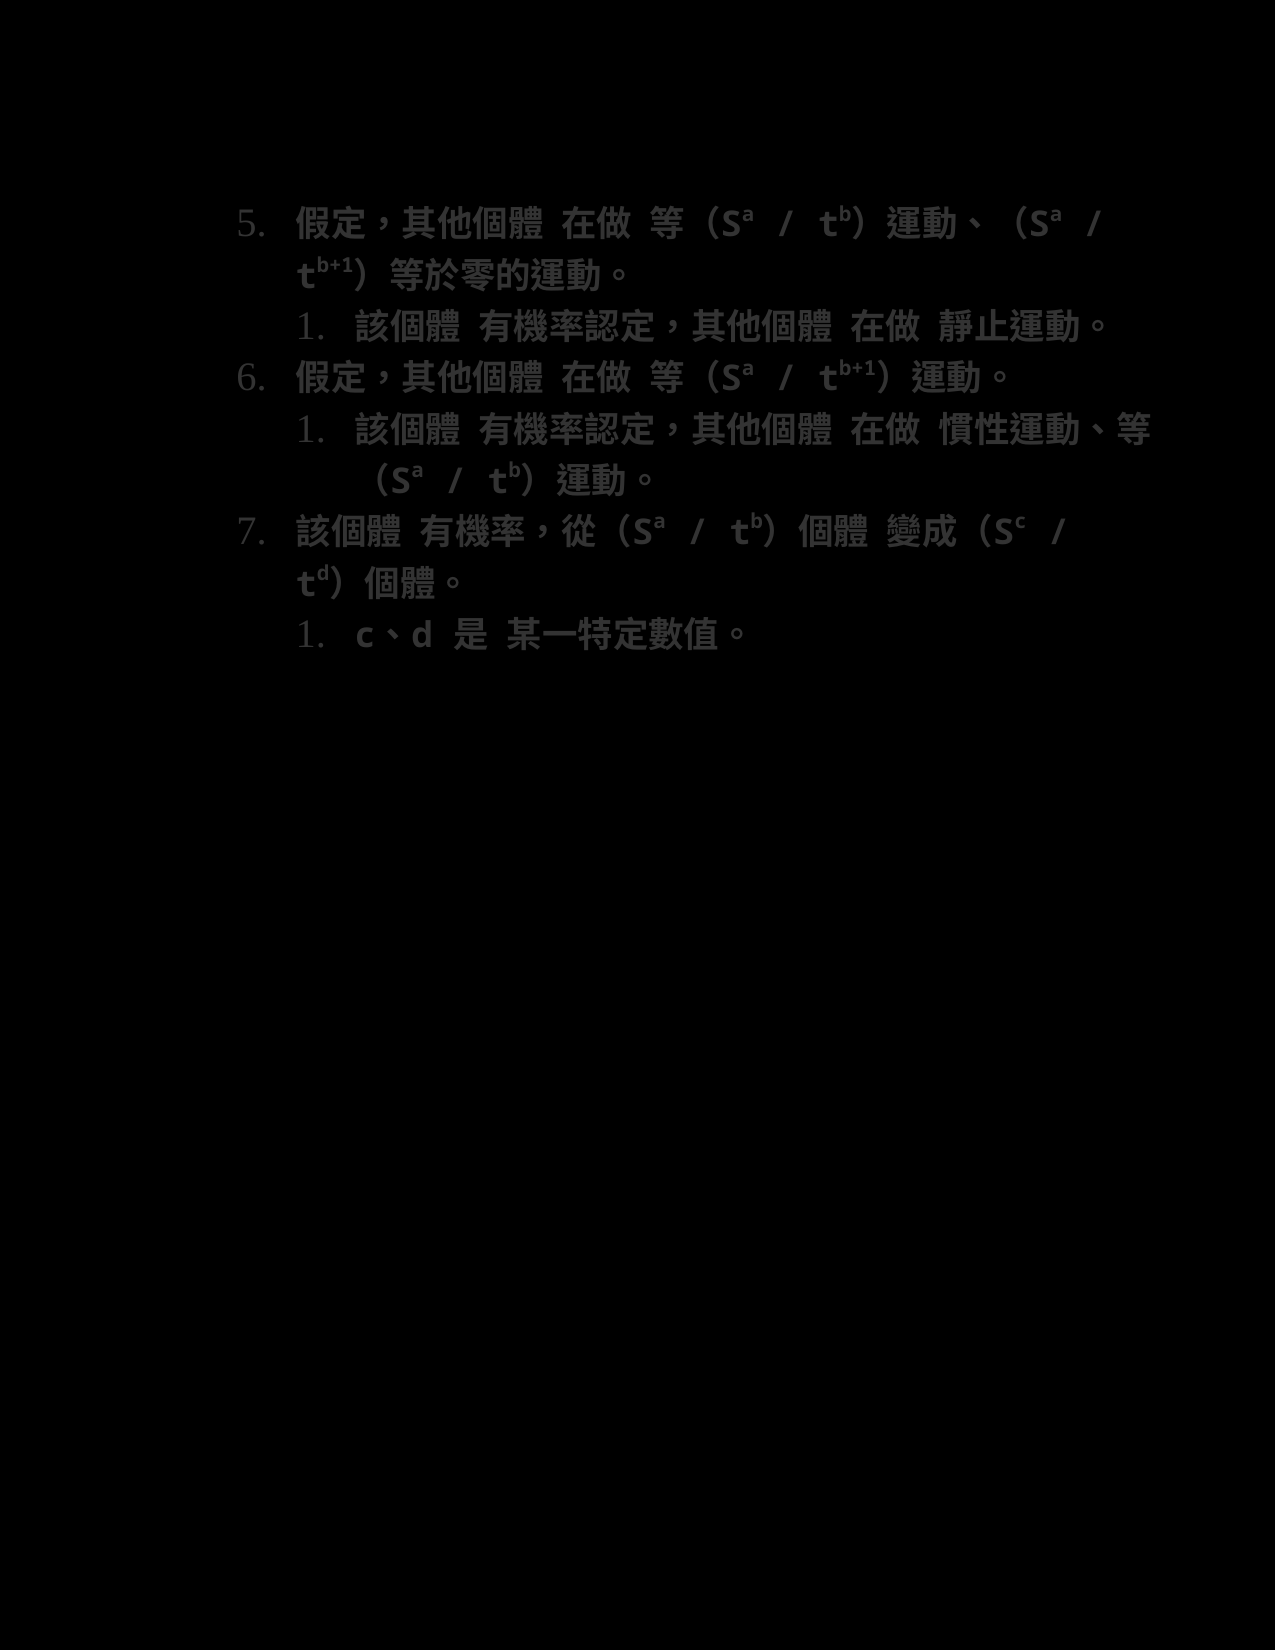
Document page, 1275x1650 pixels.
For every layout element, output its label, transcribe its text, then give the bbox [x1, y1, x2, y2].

list 假定，其他個體 在做 等（Sa / tb+1）運動。 [236, 350, 1157, 401]
list 該個體 有機率認定，其他個體 在做 靜止運動。 [295, 298, 1157, 350]
list 該個體 有機率，從（Sa / tb）個體 變成（Sc / td）個體。 [236, 504, 1157, 606]
list 假定，其他個體 在做 等（Sa / tb）運動、（Sa / tb+1）等於零的運動。 [236, 196, 1157, 298]
list 該個體 有機率認定，其他個體 在做 慣性運動、等（Sa / tb）運動。 [295, 401, 1157, 504]
list c、d 是 某一特定數值。 [295, 606, 1157, 658]
